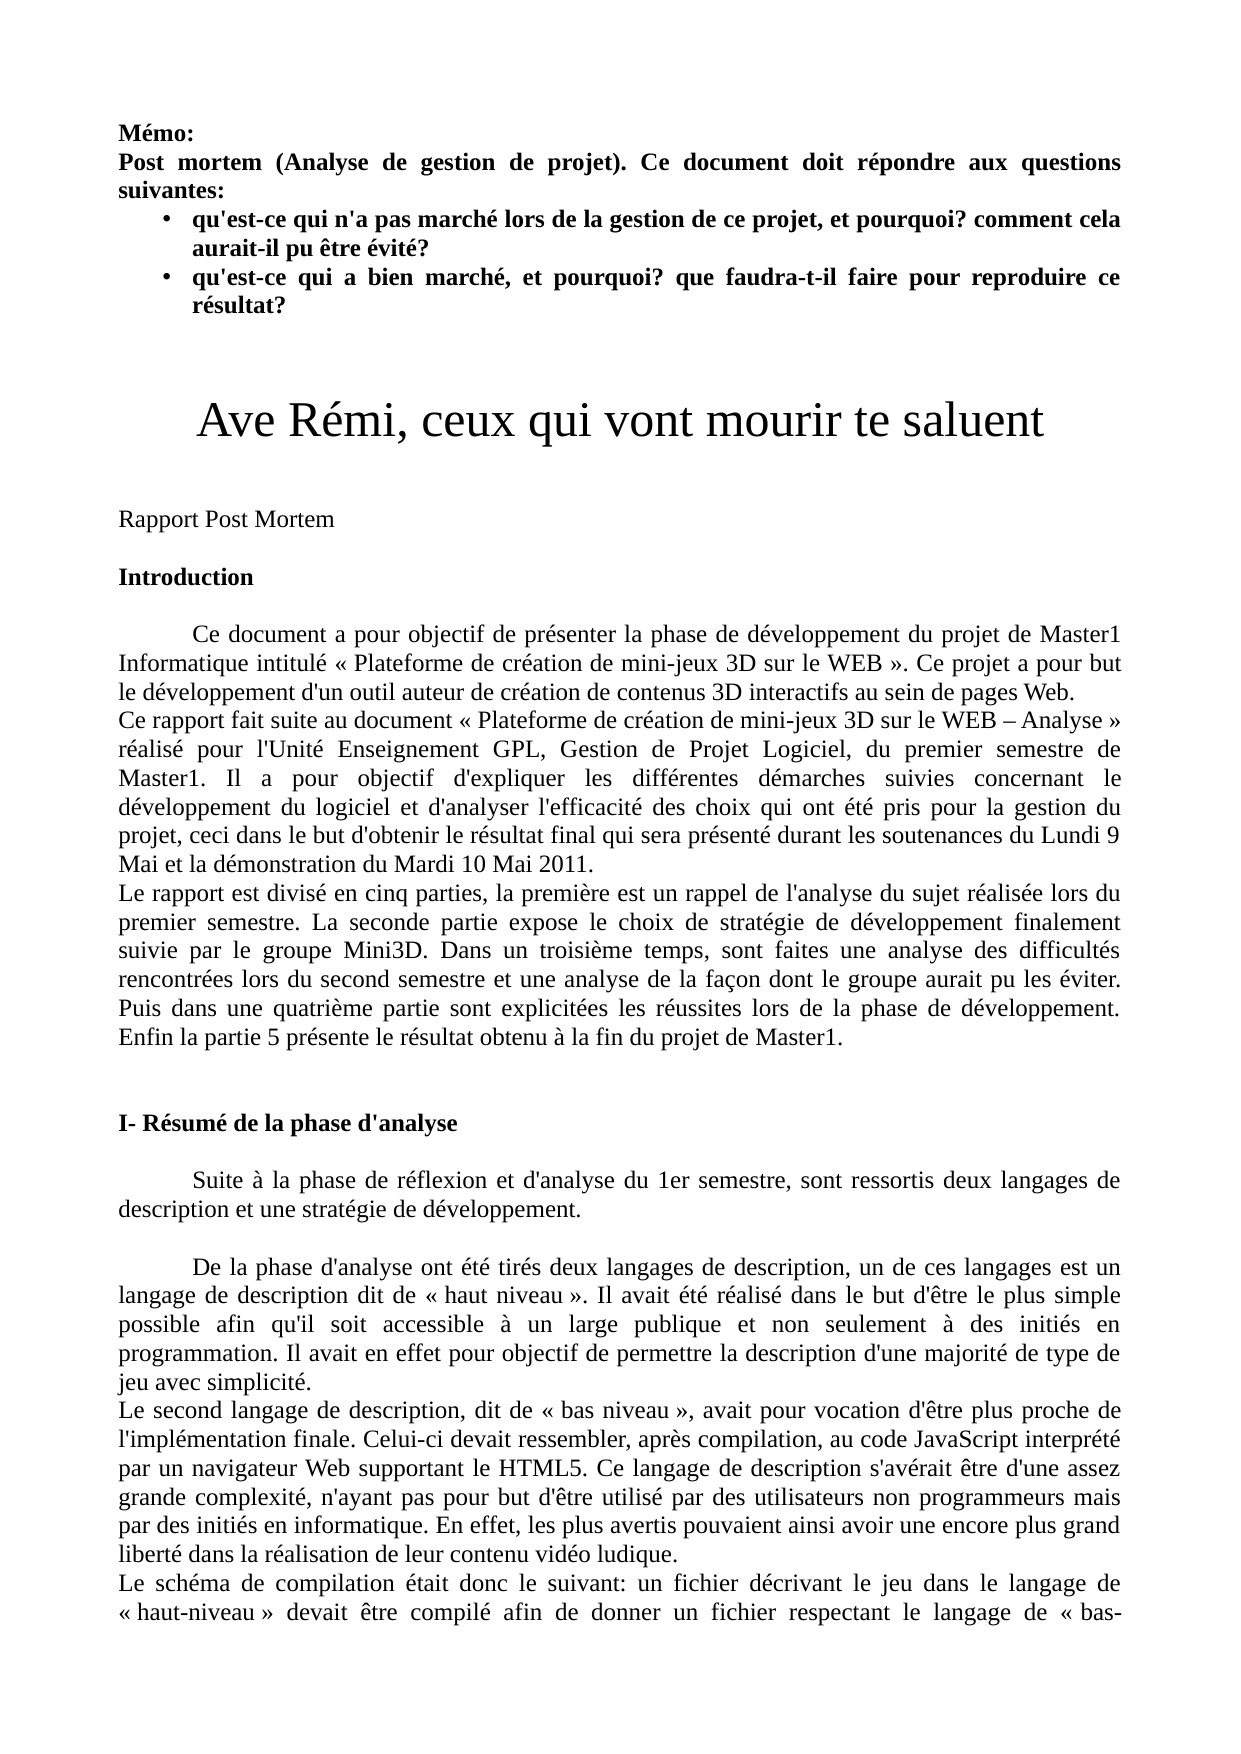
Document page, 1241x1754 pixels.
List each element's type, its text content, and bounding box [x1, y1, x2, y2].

text Ce document a pour objectif de présenter la phase de développement du projet de Master1 Informatique intitulé « Plateforme de création de mini-jeux 3D sur le WEB ». Ce projet a pour but le développement d'un outil auteur de création de contenus 3D interactifs au sein de pages Web. [118, 619, 1122, 706]
text Ave Rémi, ceux qui vont mourir te saluent [118, 389, 1122, 447]
text Le schéma de compilation était donc le suivant: un fichier décrivant le jeu dans le langage de « haut-niveau » devait être compilé afin de donner un fichier respectant le langage de « bas- [118, 1568, 1122, 1626]
list qu'est-ce qui a bien marché, et pourquoi? que faudra-t-il faire pour reproduire ce résultat? [162, 262, 1122, 319]
text De la phase d'analyse ont été tirés deux langages de description, un de ces langages est un langage de description dit de « haut niveau ». Il avait été réalisé dans le but d'être le plus simple possible afin qu'il soit accessible à un large publique et non seulement à des initiés en programmation. Il avait en effet pour objectif de permettre la description d'une majorité de type de jeu avec simplicité. [118, 1252, 1122, 1396]
list qu'est-ce qui n'a pas marché lors de la gestion de ce projet, et pourquoi? comment cela aurait-il pu être évité? [162, 204, 1122, 262]
text Post mortem (Analyse de gestion de projet). Ce document doit répondre aux questions suivantes: [118, 147, 1122, 204]
text Le second langage de description, dit de « bas niveau », avait pour vocation d'être plus proche de l'implémentation finale. Celui-ci devait ressembler, après compilation, au code JavaScript interprété par un navigateur Web supportant le HTML5. Ce langage de description s'avérait être d'une assez grande complexité, n'ayant pas pour but d'être utilisé par des utilisateurs non programmeurs mais par des initiés en informatique. En effet, les plus avertis pouvaient ainsi avoir une encore plus grand liberté dans la réalisation de leur contenu vidéo ludique. [118, 1396, 1122, 1568]
text Suite à la phase de réflexion et d'analyse du 1er semestre, sont ressortis deux langages de description et une stratégie de développement. [118, 1166, 1122, 1223]
text Ce rapport fait suite au document « Plateforme de création de mini-jeux 3D sur le WEB – Analyse » réalisé pour l'Unité Enseignement GPL, Gestion de Projet Logiciel, du premier semestre de Master1. Il a pour objectif d'expliquer les différentes démarches suivies concernant le développement du logiciel et d'analyser l'efficacité des choix qui ont été pris pour la gestion du projet, ceci dans le but d'obtenir le résultat final qui sera présenté durant les soutenances du Lundi 9 Mai et la démonstration du Mardi 10 Mai 2011. [118, 706, 1122, 878]
text Mémo: [118, 118, 1122, 147]
text Rapport Post Mortem [118, 504, 1122, 533]
text Introduction [118, 562, 1122, 591]
text Le rapport est divisé en cinq parties, la première est un rappel de l'analyse du sujet réalisée lors du premier semestre. La seconde partie expose le choix de stratégie de développement finalement suivie par le groupe Mini3D. Dans un troisième temps, sont faites une analyse des difficultés rencontrées lors du second semestre et une analyse de la façon dont le groupe aurait pu les éviter. Puis dans une quatrième partie sont explicitées les réussites lors de la phase de développement. Enfin la partie 5 présente le résultat obtenu à la fin du projet de Master1. [118, 878, 1122, 1051]
text I- Résumé de la phase d'analyse [118, 1108, 1122, 1137]
